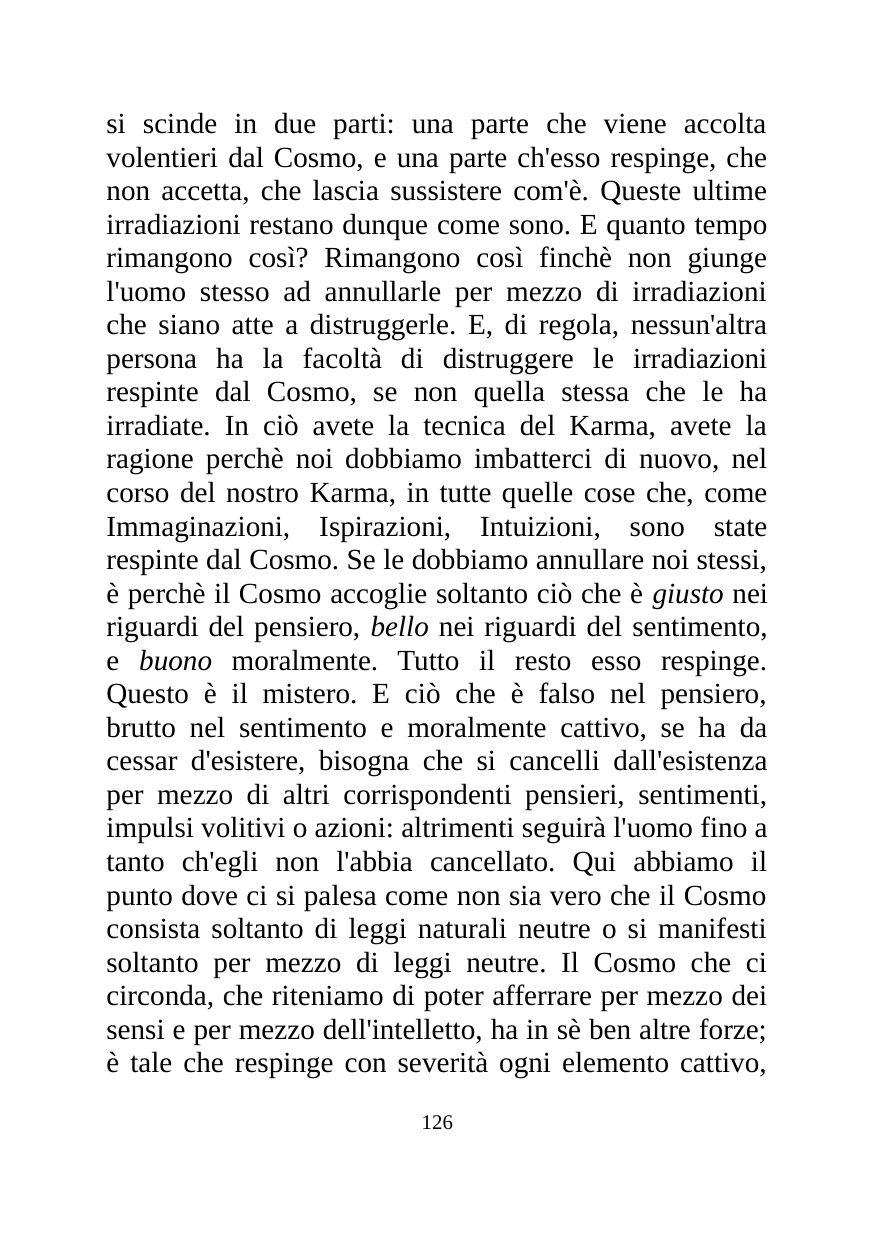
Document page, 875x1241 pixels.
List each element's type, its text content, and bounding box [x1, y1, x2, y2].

text si scinde in due parti: una parte che viene accolta volentieri dal Cosmo, e una parte ch'esso respinge, che non accetta, che lascia sussistere com'è. Queste ultime irradiazioni restano dunque come sono. E quanto tempo rimangono così? Rimangono così finchè non giunge l'uomo stesso ad annullarle per mezzo di irradiazioni che siano atte a distruggerle. E, di regola, nessun'altra persona ha la facoltà di distruggere le irradiazioni respinte dal Cosmo, se non quella stessa che le ha irradiate. In ciò avete la tecnica del Karma, avete la ragione perchè noi dobbiamo imbatterci di nuovo, nel corso del nostro Karma, in tutte quelle cose che, come Immaginazioni, Ispirazioni, Intuizioni, sono state respinte dal Cosmo. Se le dobbiamo annullare noi stessi, è perchè il Cosmo accoglie soltanto ciò che è giusto nei riguardi del pensiero, bello nei riguardi del sentimento, e buono moralmente. Tutto il resto esso respinge. Questo è il mistero. E ciò che è falso nel pensiero, brutto nel sentimento e moralmente cattivo, se ha da cessar d'esistere, bisogna che si cancelli dall'esistenza per mezzo di altri corrispondenti pensieri, sentimenti, impulsi volitivi o azioni: altrimenti seguirà l'uomo fino a tanto ch'egli non l'abbia cancellato. Qui abbiamo il punto dove ci si palesa come non sia vero che il Cosmo consista soltanto di leggi naturali neutre o si manifesti soltanto per mezzo di leggi neutre. Il Cosmo che ci circonda, che riteniamo di poter afferrare per mezzo dei sensi e per mezzo dell'intelletto, ha in sè ben altre forze; è tale che respinge con severità ogni elemento cattivo, [106, 106, 768, 1079]
